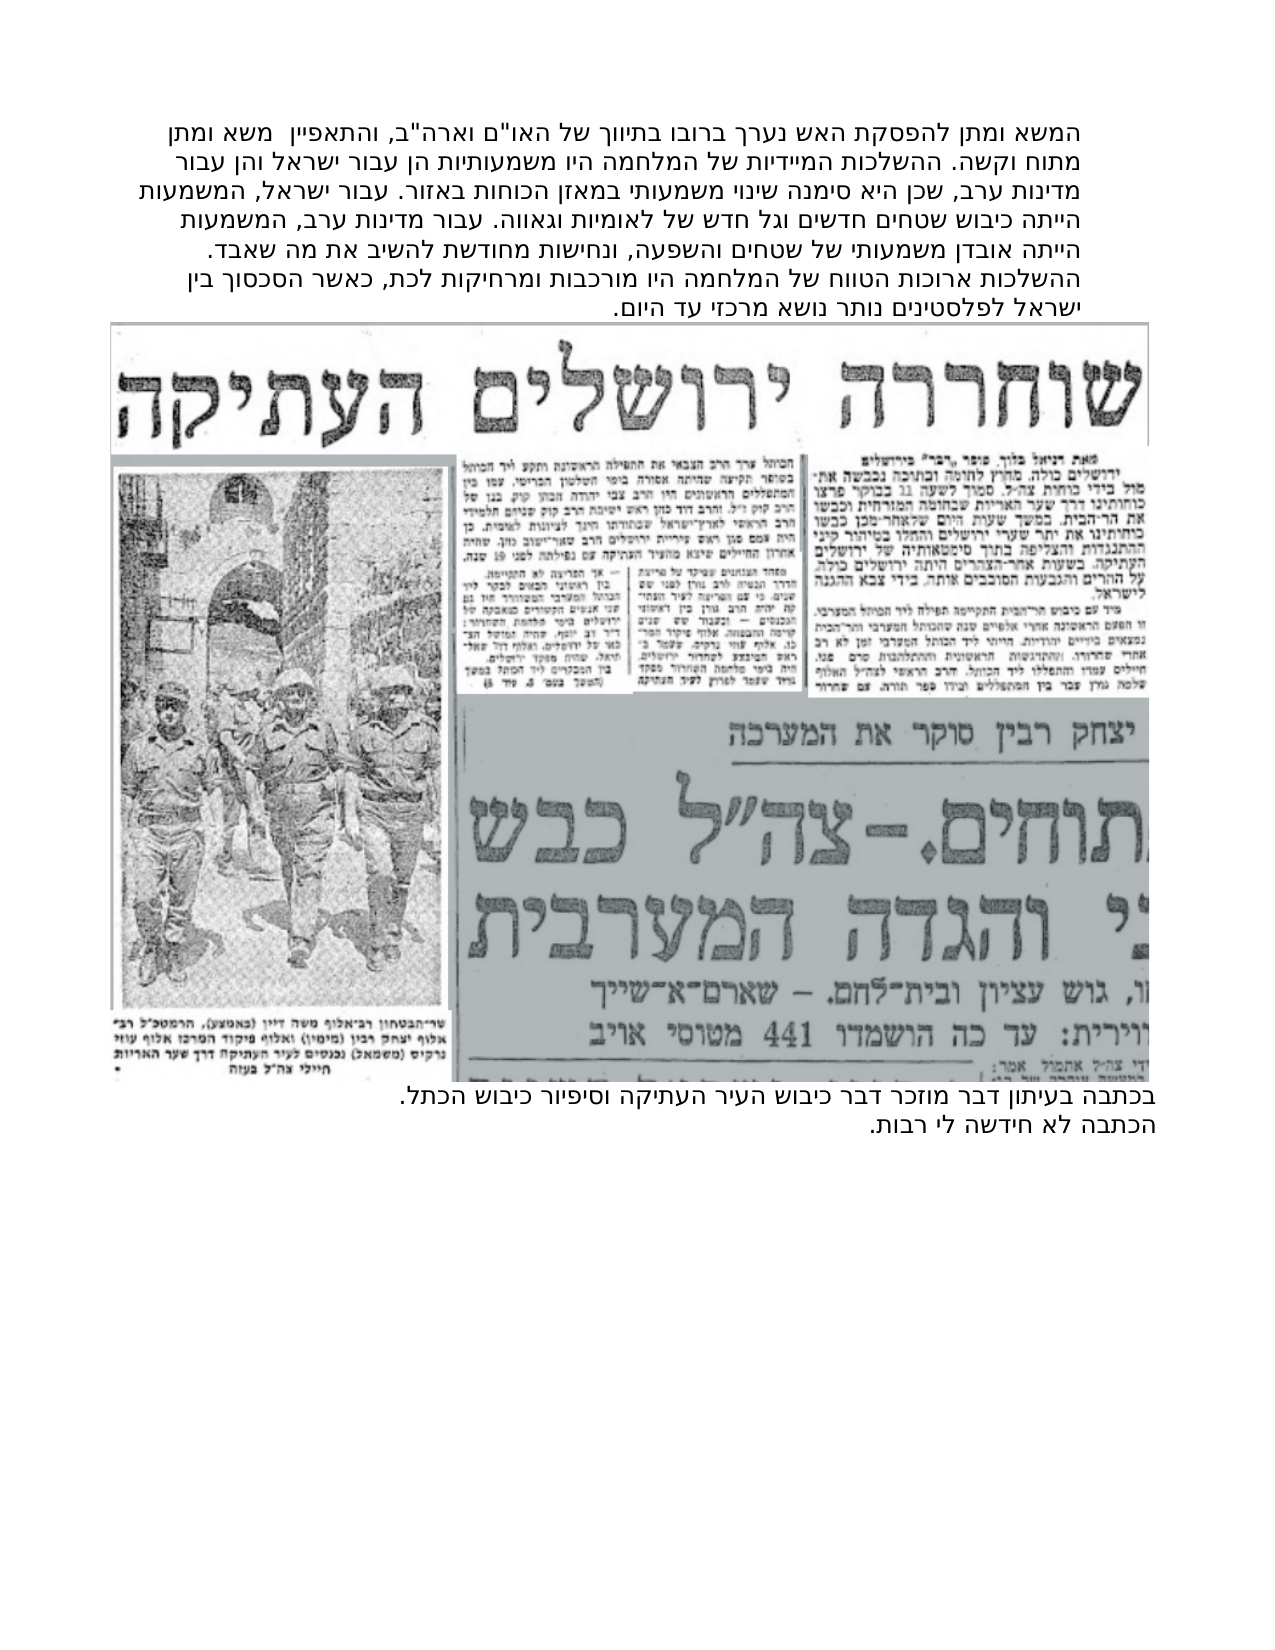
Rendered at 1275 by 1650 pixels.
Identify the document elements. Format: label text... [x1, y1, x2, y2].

text בכתבה בעיתון דבר מוזכר דבר כיבוש העיר העתיקה וסיפיור כיבוש הכתל. [118, 1082, 1157, 1111]
list המשא ומתן להפסקת האש נערך ברובו בתיווך של האו"ם וארה"ב, והתאפיין משא ומתן מתוח וקשה. ההשלכות המיידיות של המלחמה היו משמעותיות הן עבור ישראל והן עבור מדינות ערב, שכן היא סימנה שינוי משמעותי במאזן הכוחות באזור. עבור ישראל, המשמעות הייתה כיבוש שטחים חדשים וגל חדש של לאומיות וגאווה. עבור מדינות ערב, המשמעות הייתה אובדן משמעותי של שטחים והשפעה, ונחישות מחודשת להשיב את מה שאבד. ההשלכות ארוכות הטווח של המלחמה היו מורכבות ומרחיקות לכת, כאשר הסכסוך בין ישראל לפלסטינים נותר נושא מרכזי עד היום. [118, 118, 1119, 322]
picture [110, 322, 1150, 1082]
text הכתבה לא חידשה לי רבות. [118, 1111, 1157, 1140]
